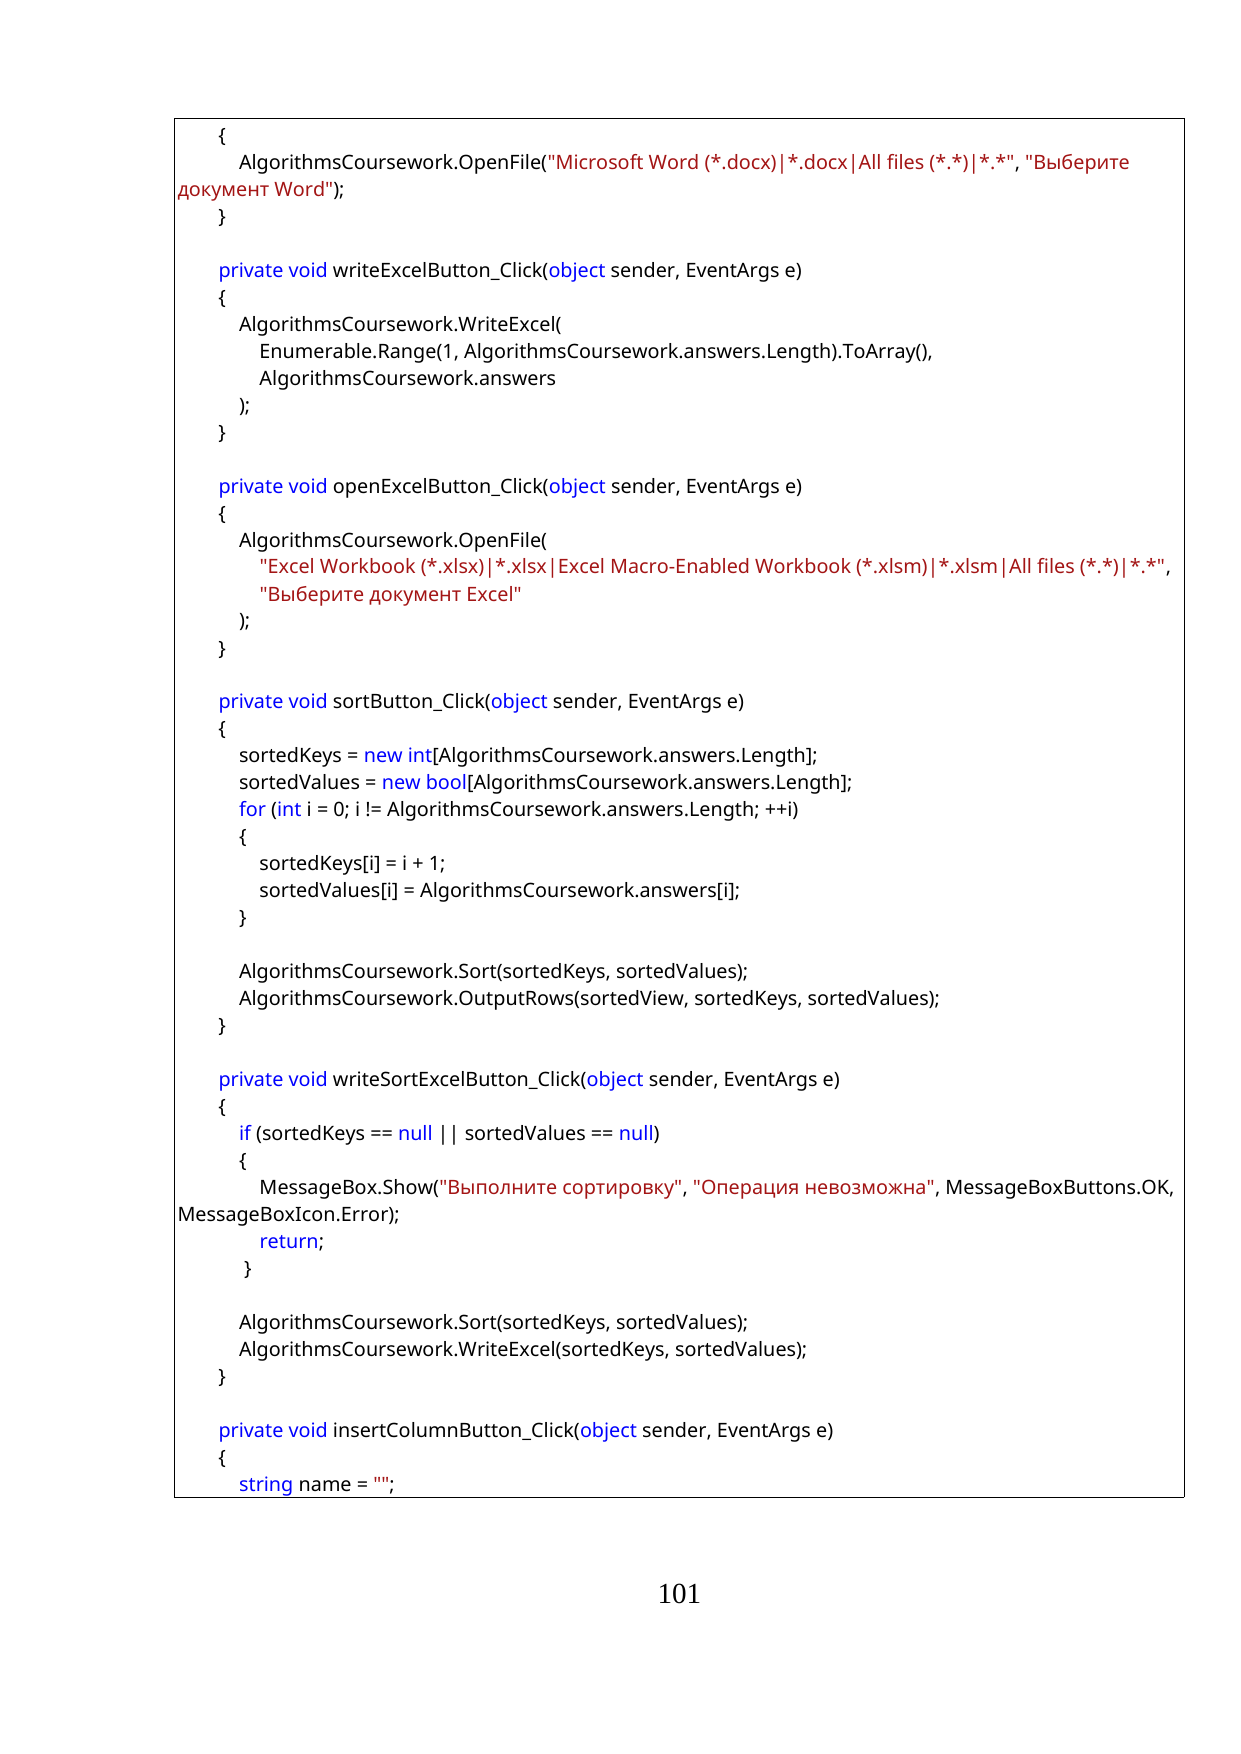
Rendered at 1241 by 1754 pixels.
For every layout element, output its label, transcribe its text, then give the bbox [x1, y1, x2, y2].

text } [177, 903, 1181, 931]
text for (int i = 0; i != AlgorithmsCoursework.answers.Length; ++i) [177, 796, 1181, 823]
text { [177, 1146, 1181, 1173]
text AlgorithmsCoursework.OutputRows(sortedView, sortedKeys, sortedValues); [177, 984, 1181, 1011]
text { [177, 499, 1181, 526]
text ); [177, 391, 1181, 418]
text private void insertColumnButton_Click(object sender, EventArgs e) [177, 1416, 1181, 1443]
text AlgorithmsCoursework.OpenFile( [177, 526, 1181, 553]
text private void writeSortExcelButton_Click(object sender, EventArgs e) [177, 1065, 1181, 1092]
text { [177, 1443, 1181, 1470]
text AlgorithmsCoursework.Sort(sortedKeys, sortedValues); [177, 957, 1181, 984]
text AlgorithmsCoursework.OpenFile("Microsoft Word (*.docx)|*.docx|All files (*.*)|*.*", "Выберите документ Word"); [177, 148, 1181, 202]
text } [177, 202, 1181, 229]
text if (sortedKeys == null || sortedValues == null) [177, 1119, 1181, 1146]
text private void writeExcelButton_Click(object sender, EventArgs e) [177, 256, 1181, 283]
text } [177, 1362, 1181, 1389]
text Enumerable.Range(1, AlgorithmsCoursework.answers.Length).ToArray(), [177, 337, 1181, 364]
text } [177, 418, 1181, 445]
text { [177, 823, 1181, 849]
text private void openExcelButton_Click(object sender, EventArgs e) [177, 472, 1181, 499]
text { [177, 1092, 1181, 1119]
text sortedValues = new bool[AlgorithmsCoursework.answers.Length]; [177, 769, 1181, 796]
text return; [177, 1227, 1181, 1254]
text } [177, 634, 1181, 661]
text string name = ""; [177, 1470, 1181, 1497]
text AlgorithmsCoursework.answers [177, 364, 1181, 391]
text sortedValues[i] = AlgorithmsCoursework.answers[i]; [177, 877, 1181, 903]
text sortedKeys = new int[AlgorithmsCoursework.answers.Length]; [177, 742, 1181, 769]
text sortedKeys[i] = i + 1; [177, 849, 1181, 877]
text AlgorithmsCoursework.Sort(sortedKeys, sortedValues); [177, 1308, 1181, 1335]
text AlgorithmsCoursework.WriteExcel(sortedKeys, sortedValues); [177, 1335, 1181, 1362]
text { [175, 119, 1184, 148]
text MessageBox.Show("Выполните сортировку", "Операция невозможна", MessageBoxButtons.OK, MessageBoxIcon.Error); [177, 1173, 1181, 1227]
text AlgorithmsCoursework.WriteExcel( [177, 310, 1181, 337]
text "Выберите документ Excel" [177, 580, 1181, 607]
text ); [177, 607, 1181, 634]
text { [177, 283, 1181, 310]
text "Excel Workbook (*.xlsx)|*.xlsx|Excel Macro-Enabled Workbook (*.xlsm)|*.xlsm|All files (*.*)|*.*", [177, 553, 1181, 580]
text } [177, 1011, 1181, 1038]
text } [177, 1254, 1181, 1281]
text { [177, 715, 1181, 742]
text private void sortButton_Click(object sender, EventArgs e) [177, 688, 1181, 715]
